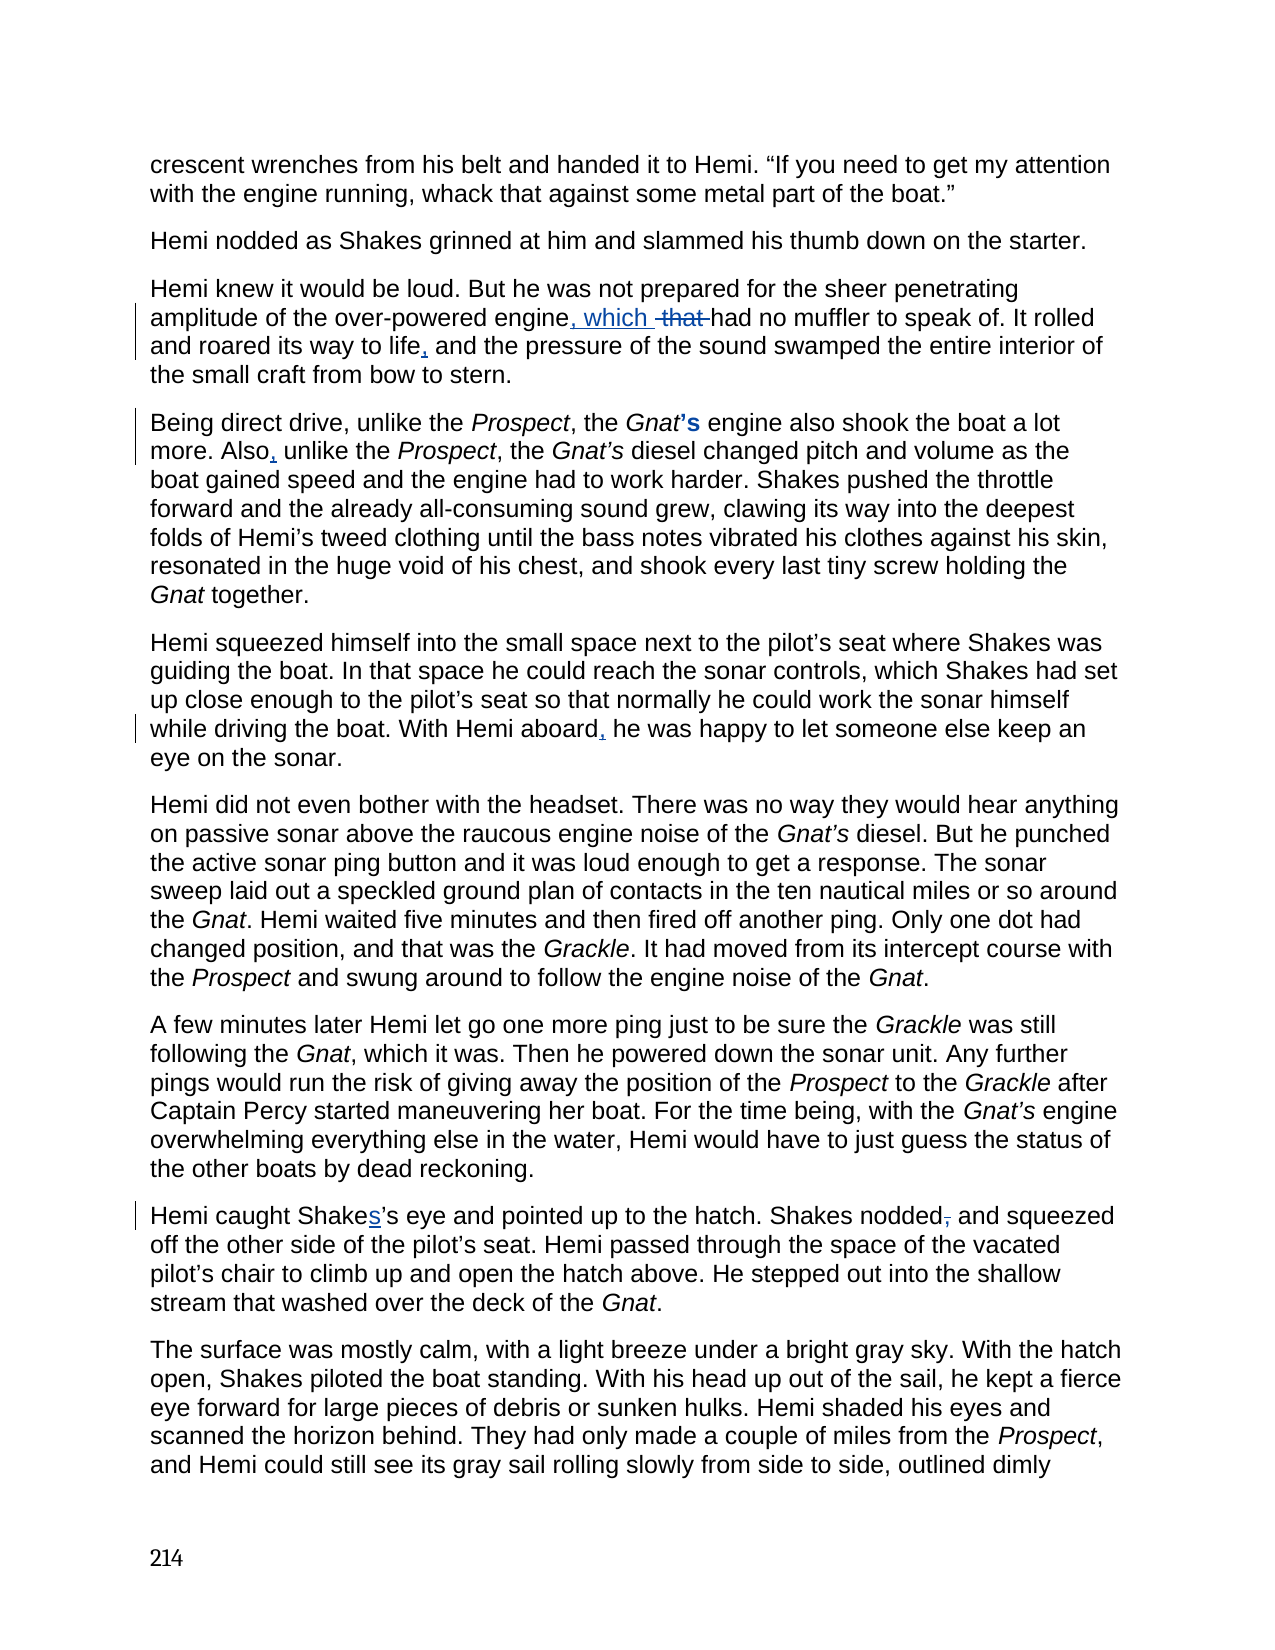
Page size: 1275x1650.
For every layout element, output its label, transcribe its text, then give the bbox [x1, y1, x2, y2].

text Hemi caught Shakes’s eye and pointed up to the hatch. Shakes nodded and squeezed off the other side of the pilot’s seat. Hemi passed through the space of the vacated pilot’s chair to climb up and open the hatch above. He stepped out into the shallow stream that washed over the deck of the Gnat. [150, 1201, 1125, 1316]
text Hemi nodded as Shakes grinned at him and slammed his thumb down on the starter. [150, 226, 1125, 255]
text Hemi knew it would be loud. But he was not prepared for the sheer penetrating amplitude of the over-powered engine, which had no muffler to speak of. It rolled and roared its way to life, and the pressure of the sound swamped the entire interior of the small craft from bow to stern. [150, 274, 1125, 389]
text Being direct drive, unlike the Prospect, the Gnat’s engine also shook the boat a lot more. Also, unlike the Prospect, the Gnat’s diesel changed pitch and volume as the boat gained speed and the engine had to work harder. Shakes pushed the throttle forward and the already all-consuming sound grew, clawing its way into the deepest folds of Hemi’s tweed clothing until the bass notes vibrated his clothes against his skin, resonated in the huge void of his chest, and shook every last tiny screw holding the Gnat together. [150, 407, 1125, 609]
text A few minutes later Hemi let go one more ping just to be sure the Grackle was still following the Gnat, which it was. Then he powered down the sonar unit. Any further pings would run the risk of giving away the position of the Prospect to the Grackle after Captain Percy started maneuvering her boat. For the time being, with the Gnat’s engine overwhelming everything else in the water, Hemi would have to just guess the status of the other boats by dead reckoning. [150, 1010, 1125, 1182]
text The surface was mostly calm, with a light breeze under a bright gray sky. With the hatch open, Shakes piloted the boat standing. With his head up out of the sail, he kept a fierce eye forward for large pieces of debris or sunken hulks. Hemi shaded his eyes and scanned the horizon behind. They had only made a couple of miles from the Prospect, and Hemi could still see its gray sail rolling slowly from side to side, outlined dimly [150, 1335, 1125, 1479]
text Hemi did not even bother with the headset. There was no way they would hear anything on passive sonar above the raucous engine noise of the Gnat’s diesel. But he punched the active sonar ping button and it was loud enough to get a response. The sonar sweep laid out a speckled ground plan of contacts in the ten nautical miles or so around the Gnat. Hemi waited five minutes and then fired off another ping. Only one dot had changed position, and that was the Grackle. It had moved from its intercept course with the Prospect and swung around to follow the engine noise of the Gnat. [150, 790, 1125, 991]
text crescent wrenches from his belt and handed it to Hemi. “If you need to get my attention with the engine running, whack that against some metal part of the boat.” [150, 150, 1125, 207]
text Hemi squeezed himself into the small space next to the pilot’s seat where Shakes was guiding the boat. In that space he could reach the sonar controls, which Shakes had set up close enough to the pilot’s seat so that normally he could work the sonar himself while driving the boat. With Hemi aboard, he was happy to let someone else keep an eye on the sonar. [150, 627, 1125, 771]
